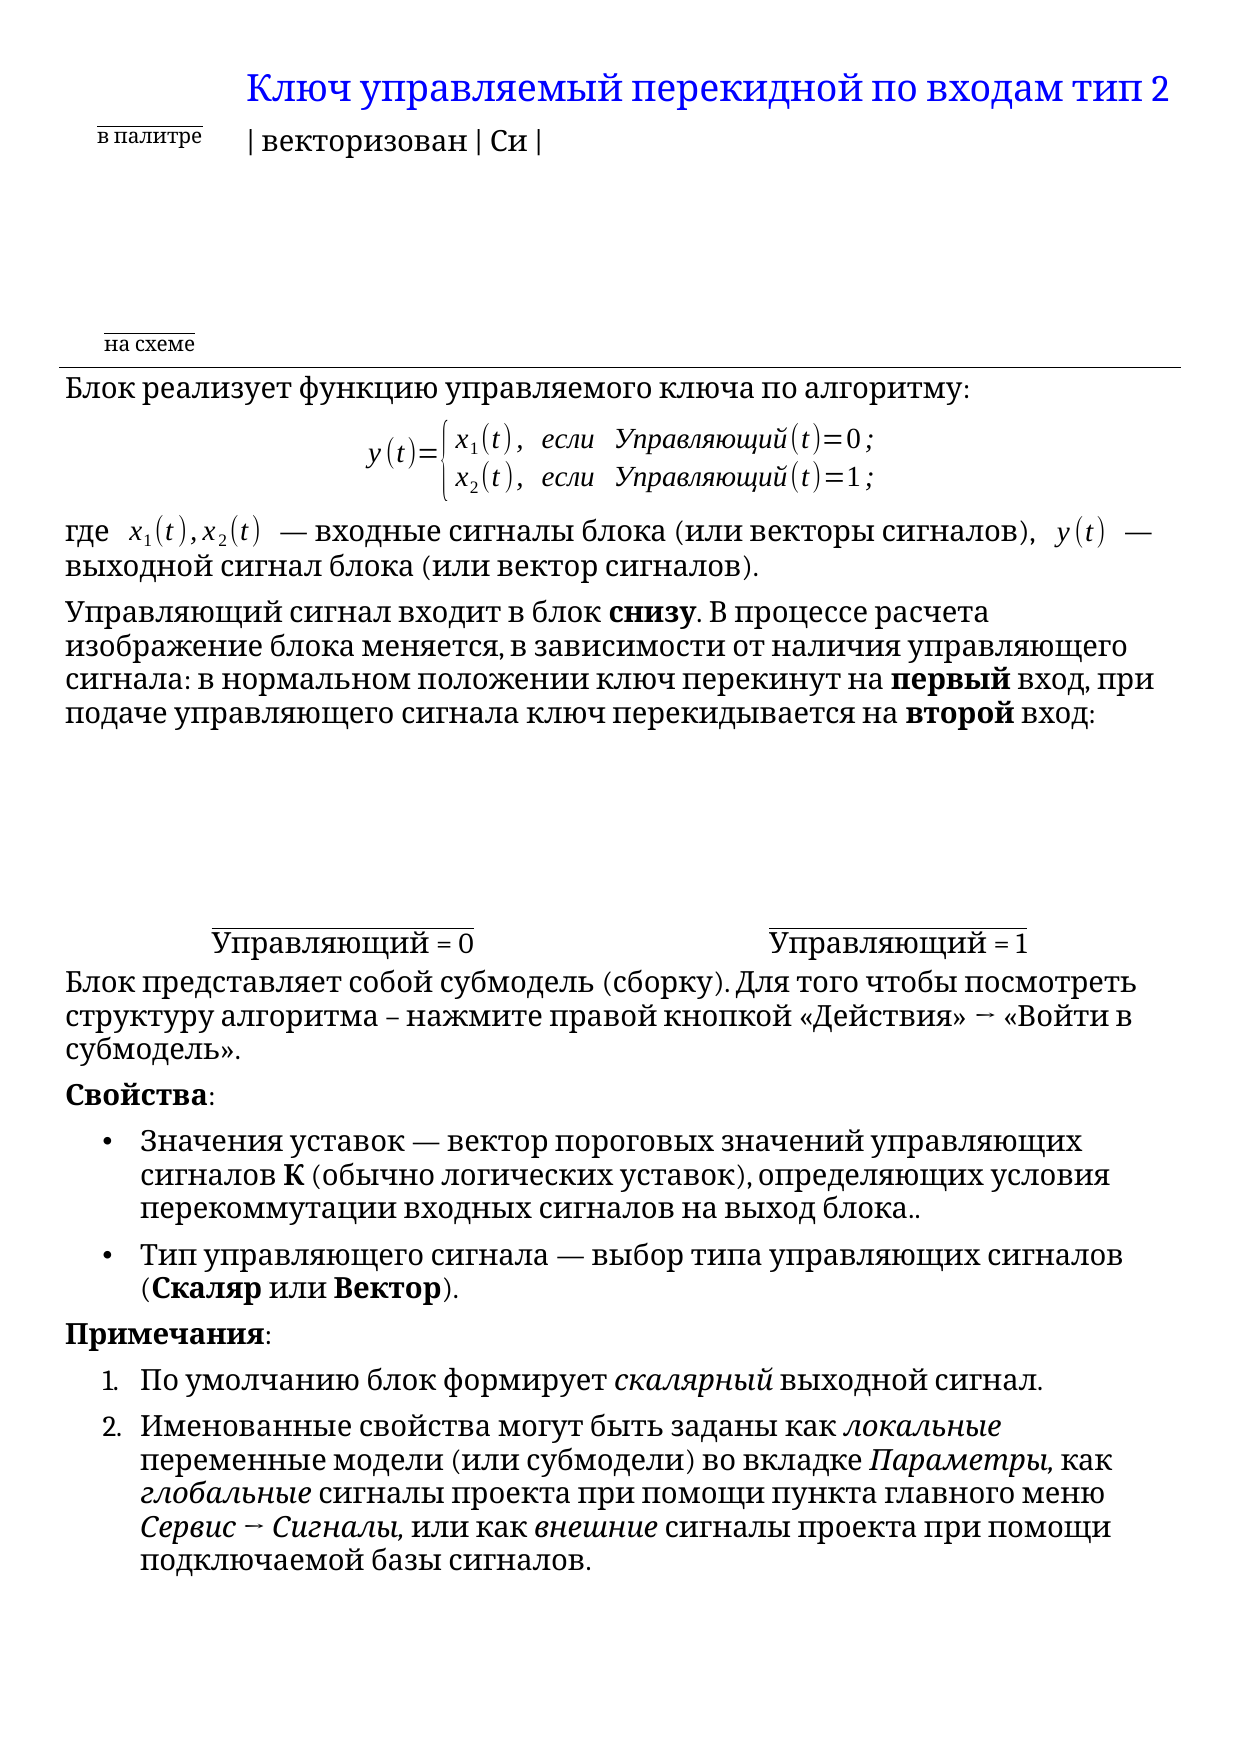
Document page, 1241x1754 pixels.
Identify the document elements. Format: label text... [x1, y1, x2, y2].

table_cell в палитре [59, 119, 240, 176]
table_header [65, 743, 620, 921]
table_header [59, 59, 240, 119]
table_cell на схеме [59, 327, 240, 367]
table_cell Управляющий = 1 [620, 921, 1175, 966]
table_header [620, 743, 1175, 921]
table_cell Блок реализует функцию управляемого ключа по алгоритму: где— входные сигналы блока (или векторы сигналов),— выходной сигнал блока (или вектор сигналов). Управляющий сигнал входит в блок снизу. В процессе расчета изображение блока меняется, в зависимости от наличия управляющего сигнала: в нормальном положении ключ перекинут на первый вход, при подаче управляющего сигнала ключ перекидывается на второй вход: Блок представляет собой субмодель (сборку). Для того чтобы посмотреть структуру алгоритма – нажмите правой кнопкой «Действия» → «Войти в субмодель». Свойства: Значения уставок — вектор пороговых значений управляющих сигналов К (обычно логических уставок), определяющих условия перекоммутации входных сигналов на выход блока.. Тип управляющего сигнала — выбор типа управляющих сигналов (Скаляр или Вектор). Примечания: По умолчанию блок формирует скалярный выходной сигнал. Именованные свойства могут быть заданы как локальные переменные модели (или субмодели) во вкладке Параметры, как глобальные сигналы проекта при помощи пункта главного меню Сервис → Сигналы, или как внешние сигналы проекта при помощи подключаемой базы сигналов. [59, 368, 1181, 1596]
table_cell Управляющий = 0 [65, 921, 620, 966]
table_cell | векторизован | Си | [240, 119, 1181, 176]
table_header Ключ управляемый перекидной по входам тип 2 [240, 59, 1181, 119]
table_cell [240, 176, 1181, 327]
table_cell [240, 327, 1181, 367]
table_cell [59, 176, 240, 327]
